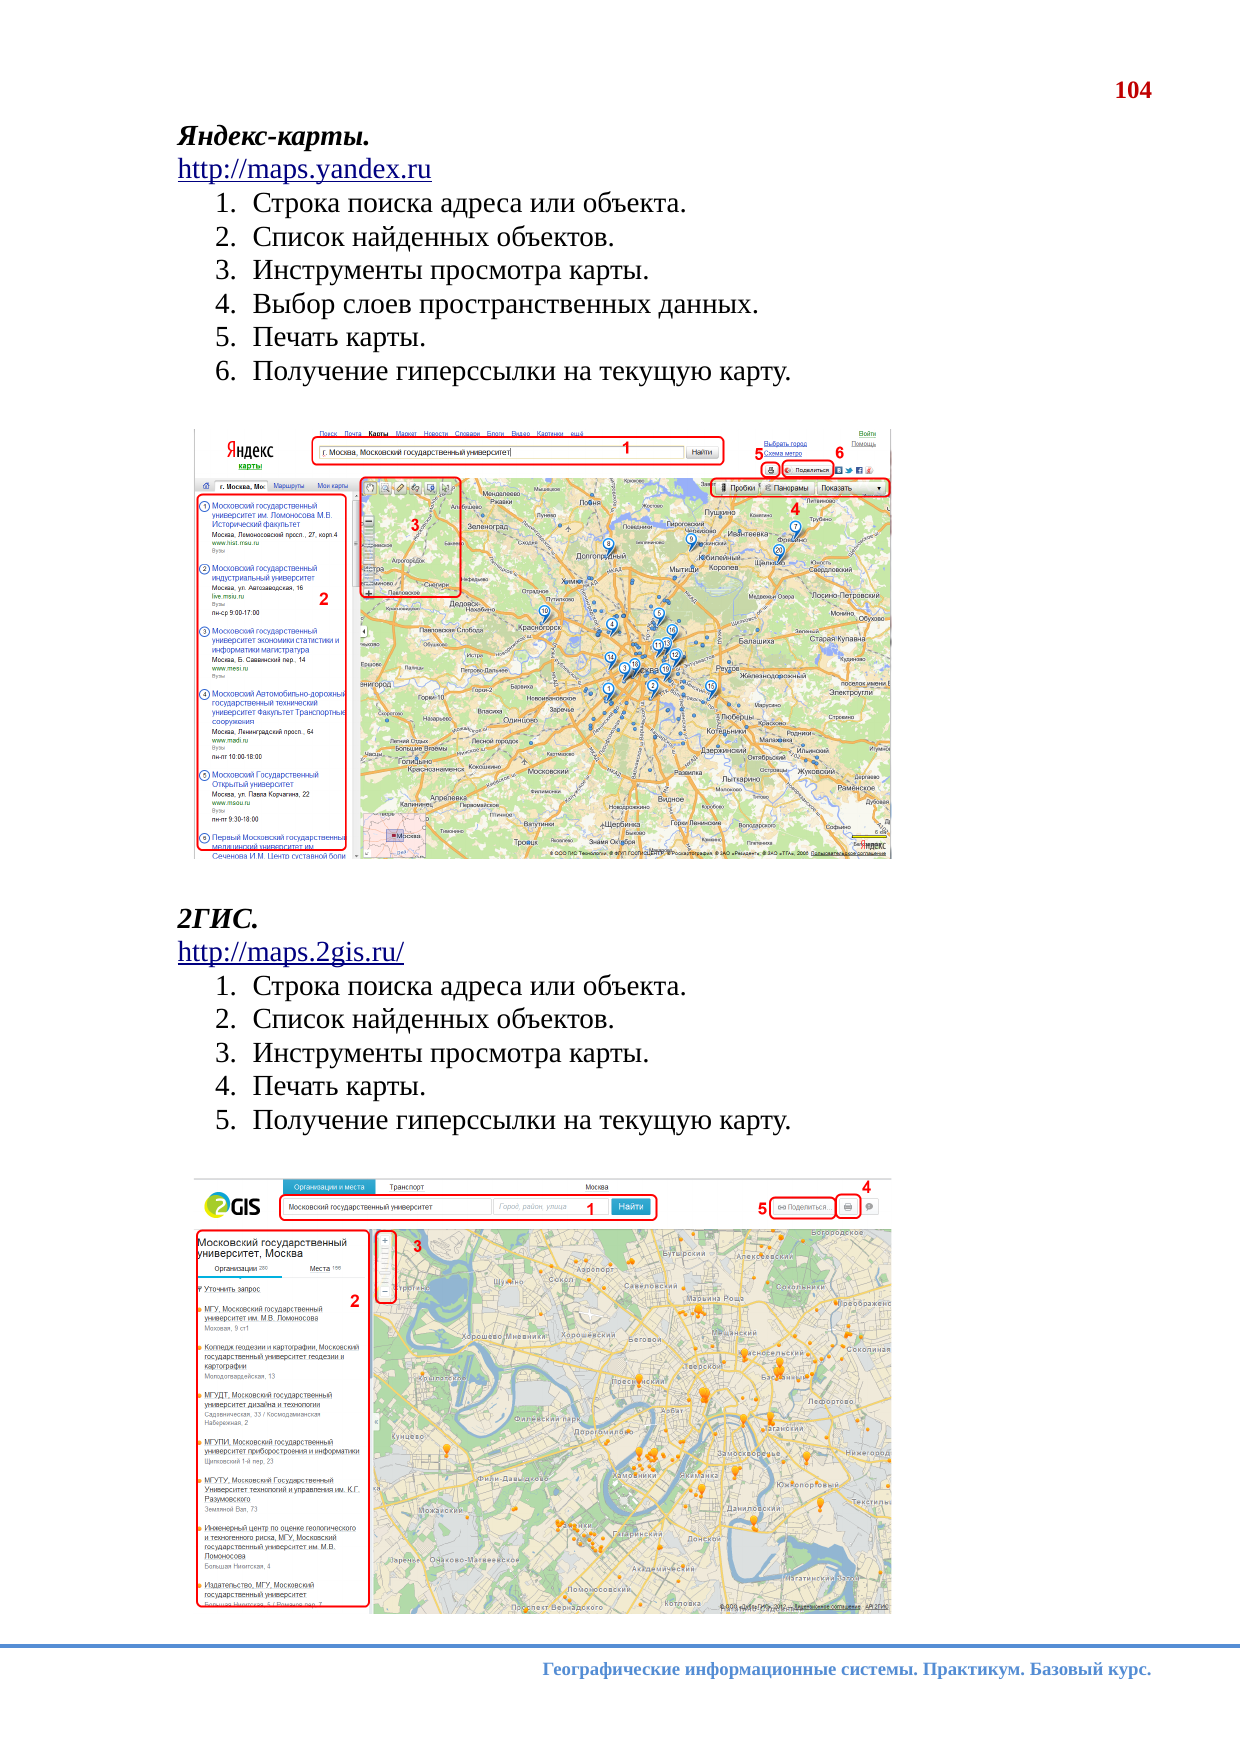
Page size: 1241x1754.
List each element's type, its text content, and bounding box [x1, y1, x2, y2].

list Получение гиперссылки на текущую карту. [215, 353, 1152, 386]
list Список найденных объектов. [215, 219, 1152, 252]
list Печать карты. [215, 1068, 1152, 1102]
text Яндекс-карты. [177, 118, 1152, 152]
list Строка поиска адреса или объекта. [215, 185, 1152, 219]
picture [193, 1178, 892, 1614]
text http://maps.yandex.ru [177, 152, 1152, 185]
list Получение гиперссылки на текущую карту. [215, 1102, 1152, 1136]
text http://maps.2gis.ru/ [177, 934, 1152, 968]
list Инструменты просмотра карты. [215, 1035, 1152, 1068]
list Список найденных объектов. [215, 1001, 1152, 1035]
text 2ГИС. [177, 901, 1152, 934]
list Инструменты просмотра карты. [215, 252, 1152, 286]
picture [193, 429, 892, 859]
list Выбор слоев пространственных данных. [215, 286, 1152, 319]
list Строка поиска адреса или объекта. [215, 968, 1152, 1001]
list Печать карты. [215, 319, 1152, 353]
